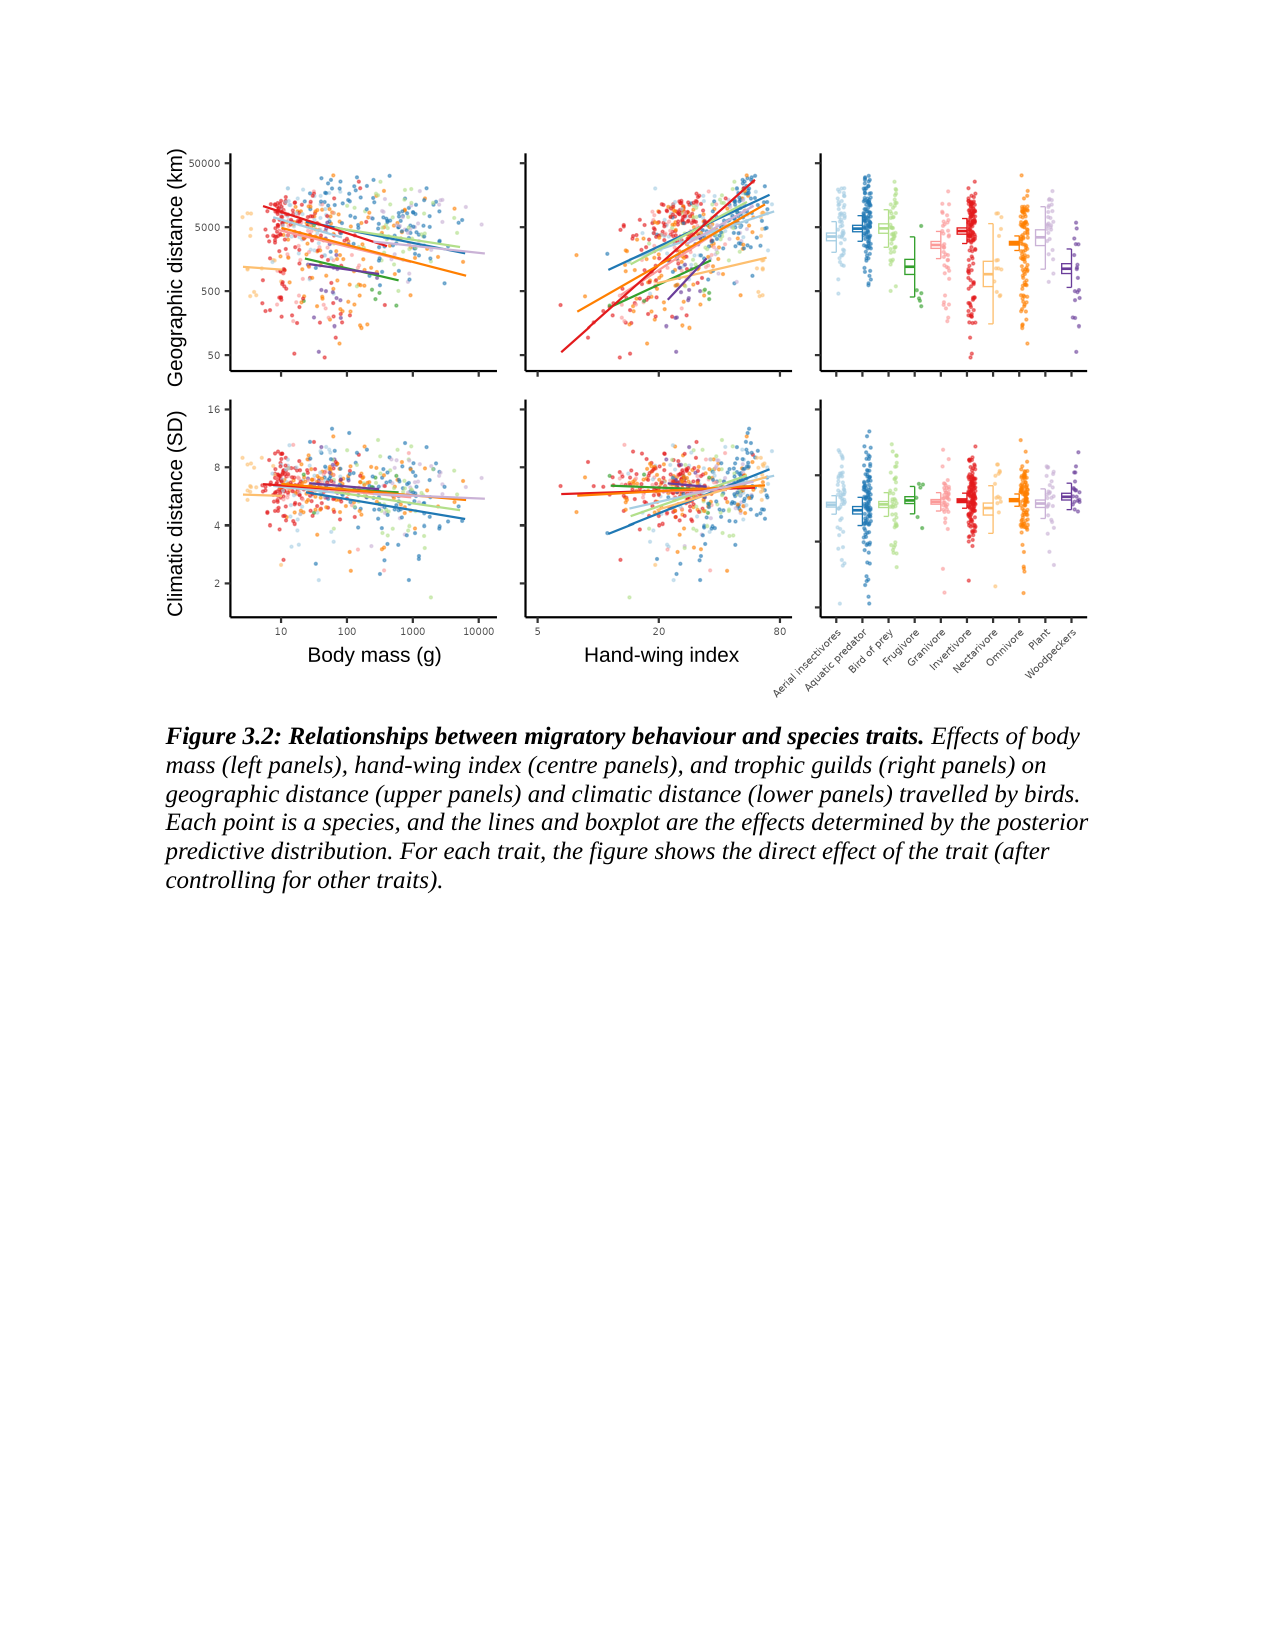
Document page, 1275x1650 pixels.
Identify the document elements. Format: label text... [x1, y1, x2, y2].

picture [165, 130, 1110, 722]
text Figure 3.2: Relationships between migratory behaviour and species traits. Effects of body mass (left panels), hand-wing index (centre panels), and trophic guilds (right panels) on geographic distance (upper panels) and climatic distance (lower panels) travelled by birds. Each point is a species, and the lines and boxplot are the effects determined by the posterior predictive distribution. For each trait, the figure shows the direct effect of the trait (after controlling for other traits). [165, 722, 1110, 894]
